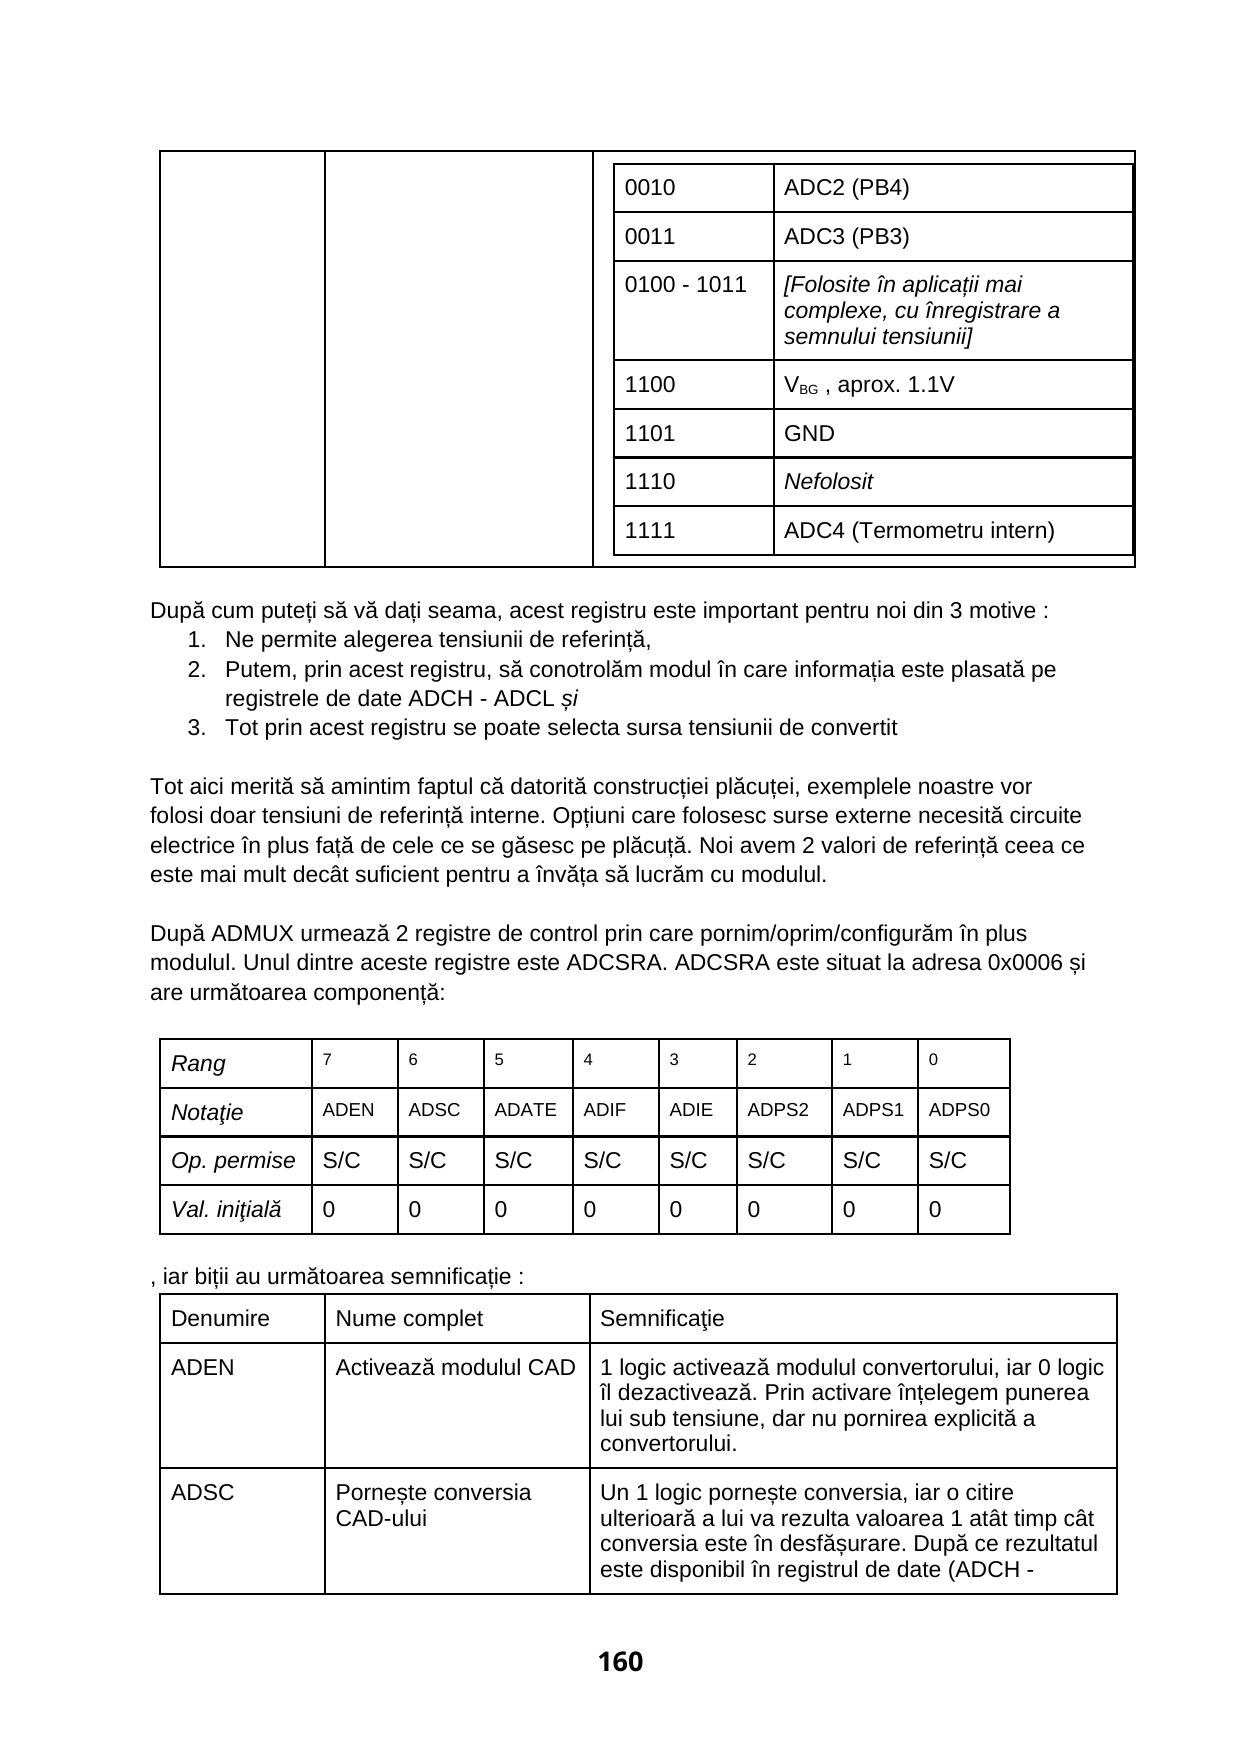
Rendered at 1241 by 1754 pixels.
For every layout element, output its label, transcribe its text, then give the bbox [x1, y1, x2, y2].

table_cell 0 [738, 1186, 831, 1232]
text După cum puteți să vă dați seama, acest registru este important pentru noi din 3 motive : [150, 598, 1091, 623]
table_cell ADEN [161, 1344, 324, 1467]
table_cell ADSC [161, 1469, 324, 1593]
table_cell S/C [574, 1138, 658, 1184]
table_cell 0100 - 1011 [615, 262, 773, 359]
table_cell ADPS2 [738, 1089, 831, 1135]
list Tot prin acest registru se poate selecta sursa tensiunii de convertit [187, 715, 1091, 741]
table_cell [161, 152, 324, 566]
table_header Rang [161, 1040, 311, 1087]
table_cell VBG , aprox. 1.1V [775, 361, 1132, 408]
table_cell Pornește conversia CAD-ului [326, 1469, 589, 1593]
table_cell 0 [485, 1186, 572, 1232]
table_header 5 [485, 1040, 572, 1087]
table_header 0 [919, 1040, 1009, 1087]
table_cell ADC2 (PB4) [775, 165, 1132, 211]
text Tot aici merită să amintim faptul că datorită construcției plăcuței, exemplele noastre vor folosi doar tensiuni de referință interne. Opțiuni care folosesc surse externe necesită circuite electrice în plus față de cele ce se găsesc pe plăcuță. Noi avem 2 valori de referință ceea ce este mai mult decât suficient pentru a învăța să lucrăm cu modulul. [150, 774, 1091, 888]
table_header 4 [574, 1040, 658, 1087]
table_header Nume complet [326, 1295, 589, 1342]
table_cell S/C [738, 1138, 831, 1184]
table_cell Val. iniţială [161, 1186, 311, 1232]
list Ne permite alegerea tensiunii de referință, [187, 627, 1091, 653]
table_cell 0010 [615, 165, 773, 211]
table_header 6 [399, 1040, 483, 1087]
table_cell GND [775, 410, 1132, 456]
table_cell 1100 [615, 361, 773, 408]
table_cell Un 1 logic pornește conversia, iar o citire ulterioară a lui va rezulta valoarea 1 atât timp cât conversia este în desfășurare. După ce rezultatul este disponibil în registrul de date (ADCH [591, 1469, 1116, 1593]
table_cell ADSC [399, 1089, 483, 1135]
table_cell 0011 [615, 213, 773, 259]
table_cell ADPS0 [919, 1089, 1009, 1135]
text , iar biții au următoarea semnificație : [150, 1264, 1091, 1289]
table_header 1 [833, 1040, 917, 1087]
table_header 7 [313, 1040, 397, 1087]
table_cell S/C [485, 1138, 572, 1184]
table_cell 0 [313, 1186, 397, 1232]
table_cell 0 [574, 1186, 658, 1232]
table_cell Nefolosit [775, 459, 1132, 505]
table_cell [594, 152, 1134, 566]
table_cell [326, 152, 592, 566]
table_cell S/C [919, 1138, 1009, 1184]
table_cell 1110 [615, 459, 773, 505]
table_cell ADPS1 [833, 1089, 917, 1135]
table_cell 1 logic activează modulul convertorului, iar 0 logic îl dezactivează. Prin activare înțelegem punerea lui sub tensiune, dar nu pornirea explicită a convertorului. [591, 1344, 1116, 1467]
table_header 2 [738, 1040, 831, 1087]
table_cell Notaţie [161, 1089, 311, 1135]
list Putem, prin acest registru, să conotrolăm modul în care informația este plasată pe registrele de date ADCH - ADCL și [187, 656, 1091, 711]
table_cell 1111 [615, 507, 773, 553]
table_cell 0 [660, 1186, 736, 1232]
table_cell S/C [399, 1138, 483, 1184]
table_cell Activează modulul CAD [326, 1344, 589, 1467]
table_header Semnificaţie [591, 1295, 1116, 1342]
table_header 3 [660, 1040, 736, 1087]
table_cell ADIF [574, 1089, 658, 1135]
table_cell ADIE [660, 1089, 736, 1135]
table_cell ADC4 (Termometru intern) [775, 507, 1132, 553]
table_cell ADEN [313, 1089, 397, 1135]
table_cell 1101 [615, 410, 773, 456]
table_header Denumire [161, 1295, 324, 1342]
table_cell 0 [919, 1186, 1009, 1232]
table_cell ADATE [485, 1089, 572, 1135]
table_cell 0 [833, 1186, 917, 1232]
table_cell [Folosite în aplicații mai complexe, cu înregistrare a semnului tensiunii] [775, 262, 1132, 359]
table_cell ADC3 (PB3) [775, 213, 1132, 259]
table_cell 0 [399, 1186, 483, 1232]
table_cell Op. permise [161, 1138, 311, 1184]
table_cell S/C [660, 1138, 736, 1184]
table_cell S/C [313, 1138, 397, 1184]
table_cell S/C [833, 1138, 917, 1184]
text După ADMUX urmează 2 registre de control prin care pornim/oprim/configurăm în plus modulul. Unul dintre aceste registre este ADCSRA. ADCSRA este situat la adresa 0x0006 și are următoarea componență: [150, 921, 1091, 1005]
